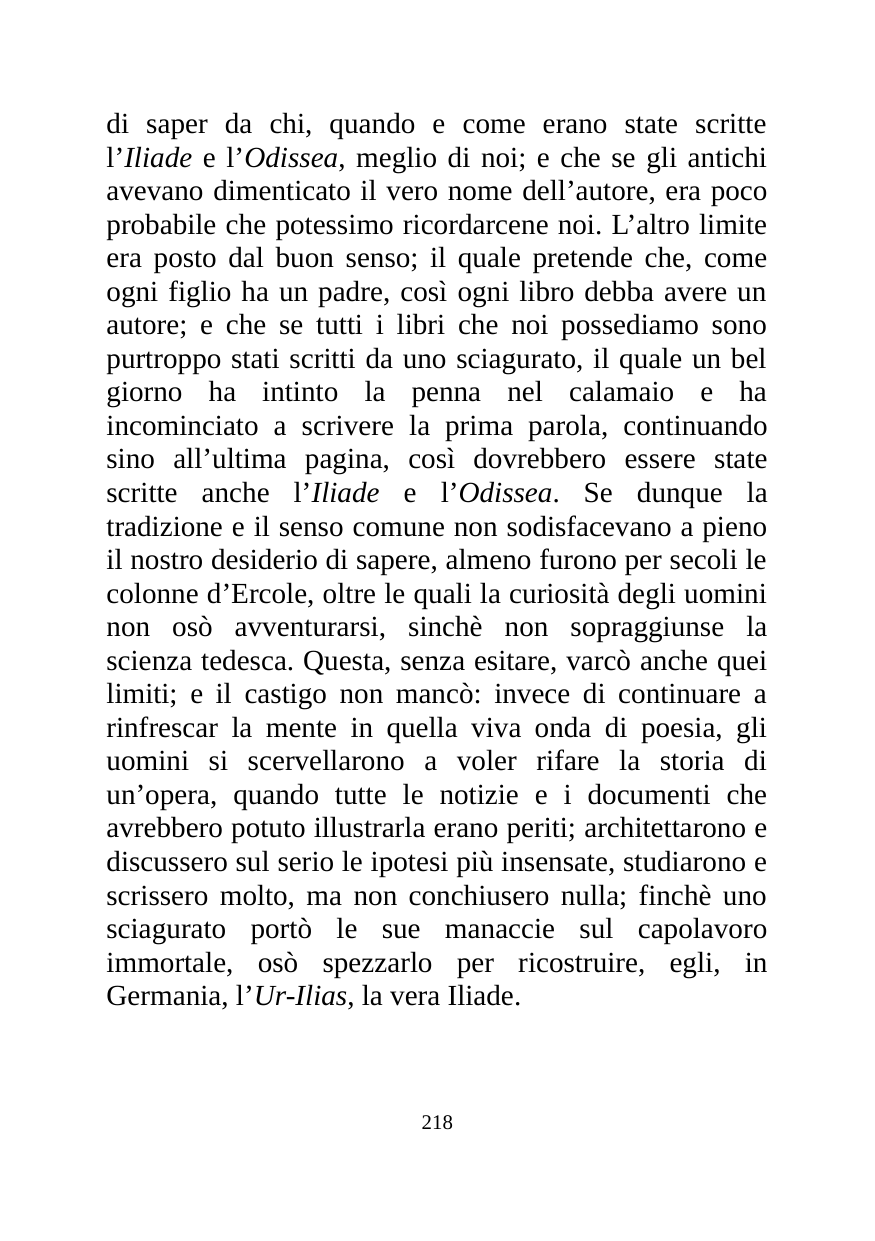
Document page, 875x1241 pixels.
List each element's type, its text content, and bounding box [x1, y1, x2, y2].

text di saper da chi, quando e come erano state scritte l’Iliade e l’Odissea, meglio di noi; e che se gli antichi avevano dimenticato il vero nome dell’autore, era poco probabile che potessimo ricordarcene noi. L’altro limite era posto dal buon senso; il quale pretende che, come ogni figlio ha un padre, così ogni libro debba avere un autore; e che se tutti i libri che noi possediamo sono purtroppo stati scritti da uno sciagurato, il quale un bel giorno ha intinto la penna nel calamaio e ha incominciato a scrivere la prima parola, continuando sino all’ultima pagina, così dovrebbero essere state scritte anche l’Iliade e l’Odissea. Se dunque la tradizione e il senso comune non sodisfacevano a pieno il nostro desiderio di sapere, almeno furono per secoli le colonne d’Ercole, oltre le quali la curiosità degli uomini non osò avventurarsi, sinchè non sopraggiunse la scienza tedesca. Questa, senza esitare, varcò anche quei limiti; e il castigo non mancò: invece di continuare a rinfrescar la mente in quella viva onda di poesia, gli uomini si scervellarono a voler rifare la storia di un’opera, quando tutte le notizie e i documenti che avrebbero potuto illustrarla erano periti; architettarono e discussero sul serio le ipotesi più insensate, studiarono e scrissero molto, ma non conchiusero nulla; finchè uno sciagurato portò le sue manaccie sul capolavoro immortale, osò spezzarlo per ricostruire, egli, in Germania, l’Ur-Ilias, la vera Iliade. [106, 106, 768, 1012]
